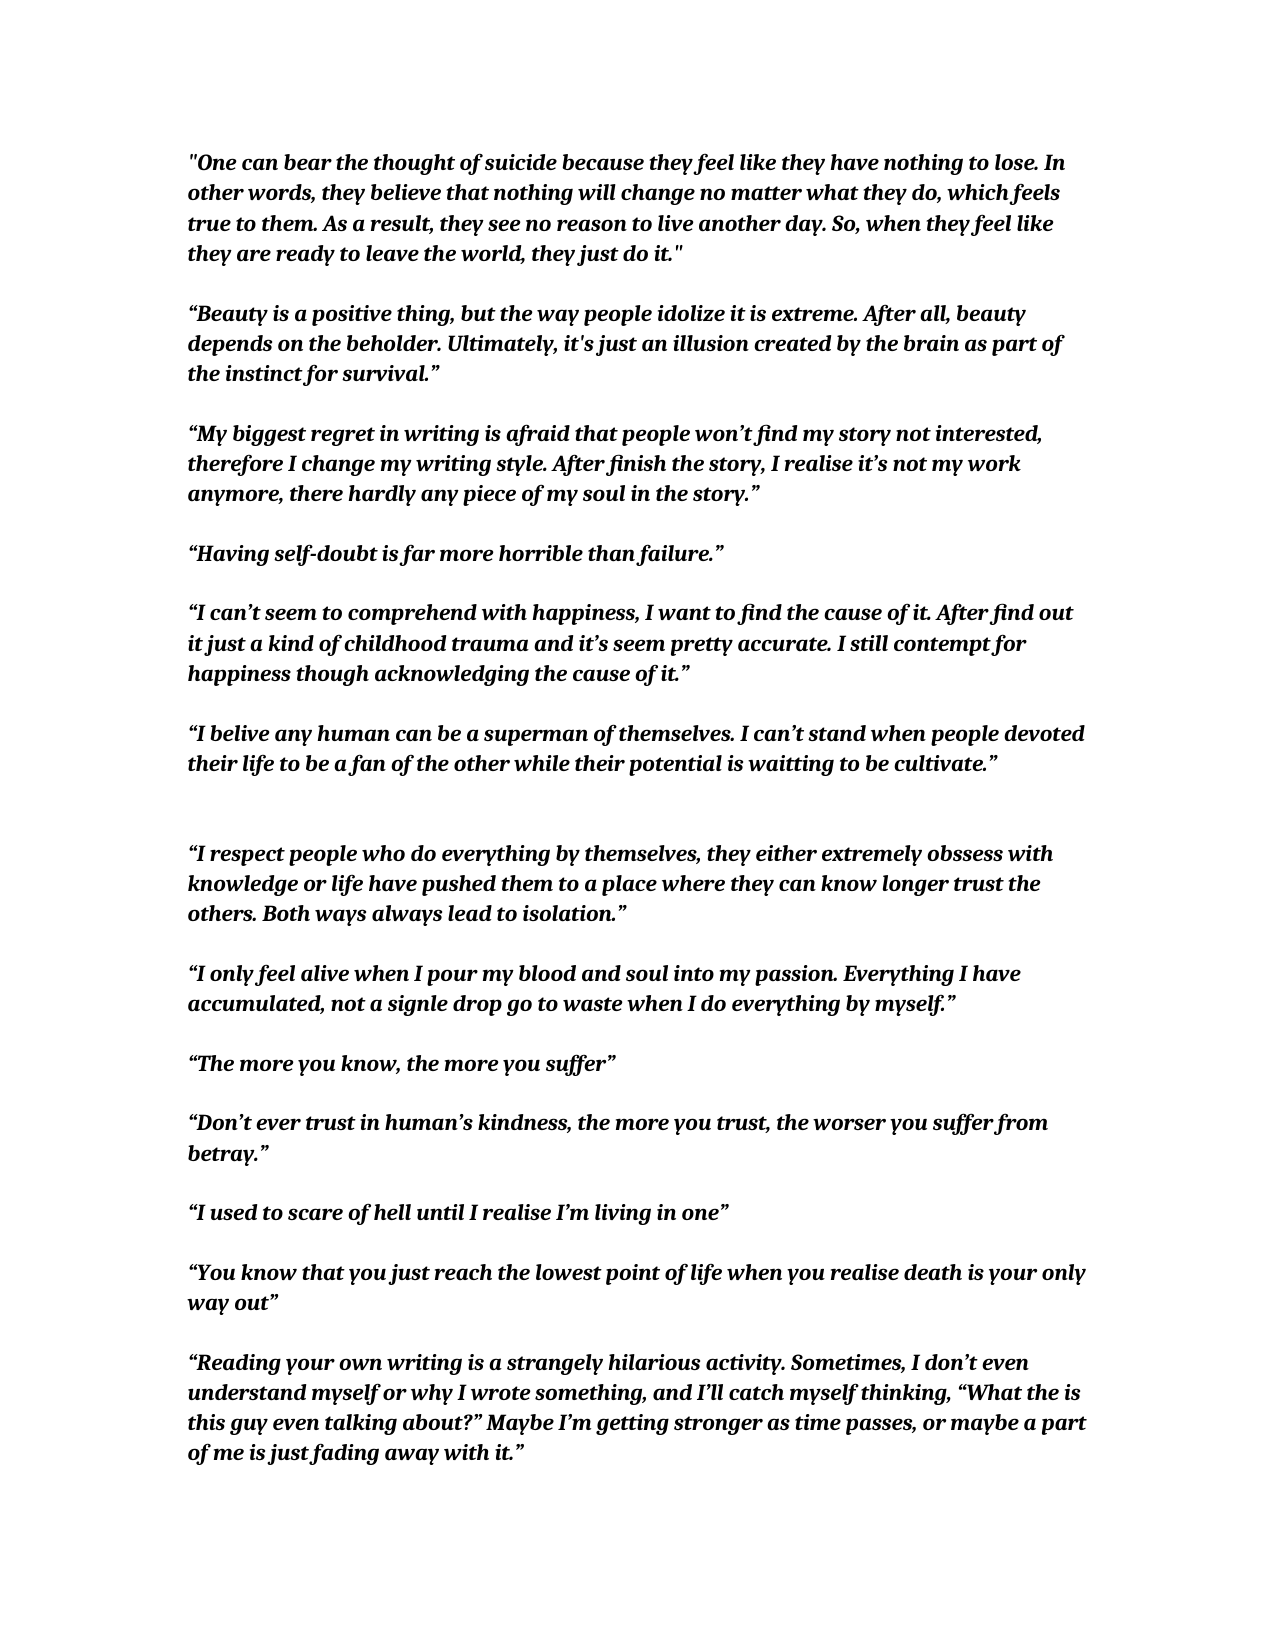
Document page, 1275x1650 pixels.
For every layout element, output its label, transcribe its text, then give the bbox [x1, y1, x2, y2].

text “Beauty is a positive thing, but the way people idolize it is extreme. After all, beauty depends on the beholder. Ultimately, it's just an illusion created by the brain as part of the instinct for survival.” [187, 300, 1087, 387]
text “Reading your own writing is a strangely hilarious activity. Sometimes, I don’t even understand myself or why I wrote something, and I’ll catch myself thinking, “What the is this guy even talking about?” Maybe I’m getting stronger as time passes, or maybe a part of me is just fading away with it.” [187, 1349, 1087, 1467]
text “I can’t seem to comprehend with happiness, I want to find the cause of it. After find out it just a kind of childhood trauma and it’s seem pretty accurate. I still contempt for happiness though acknowledging the cause of it.” [187, 600, 1087, 687]
text “I belive any human can be a superman of themselves. I can’t stand when people devoted their life to be a fan of the other while their potential is waitting to be cultivate.” [187, 720, 1087, 807]
text “Having self-doubt is far more horrible than failure.” [187, 541, 1087, 567]
text “I only feel alive when I pour my blood and soul into my passion. Everything I have accumulated, not a signle drop go to waste when I do everything by myself.” [187, 961, 1087, 1017]
text "One can bear the thought of suicide because they feel like they have nothing to lose. In other words, they believe that nothing will change no matter what they do, which feels true to them. As a result, they see no reason to live another day. So, when they feel like they are ready to leave the world, they just do it." [187, 150, 1087, 267]
text “Don’t ever trust in human’s kindness, the more you trust, the worser you suffer from betray.” [187, 1110, 1087, 1167]
text “My biggest regret in writing is afraid that people won’t find my story not interested, therefore I change my writing style. After finish the story, I realise it’s not my work anymore, there hardly any piece of my soul in the story.” [187, 420, 1087, 507]
text “I used to scare of hell until I realise I’m living in one” [187, 1200, 1087, 1226]
text “You know that you just reach the lowest point of life when you realise death is your only way out” [187, 1260, 1087, 1316]
text “I respect people who do everything by themselves, they either extremely obssess with knowledge or life have pushed them to a place where they can know longer trust the others. Both ways always lead to isolation.” [187, 840, 1087, 927]
text “The more you know, the more you suffer” [187, 1050, 1087, 1077]
